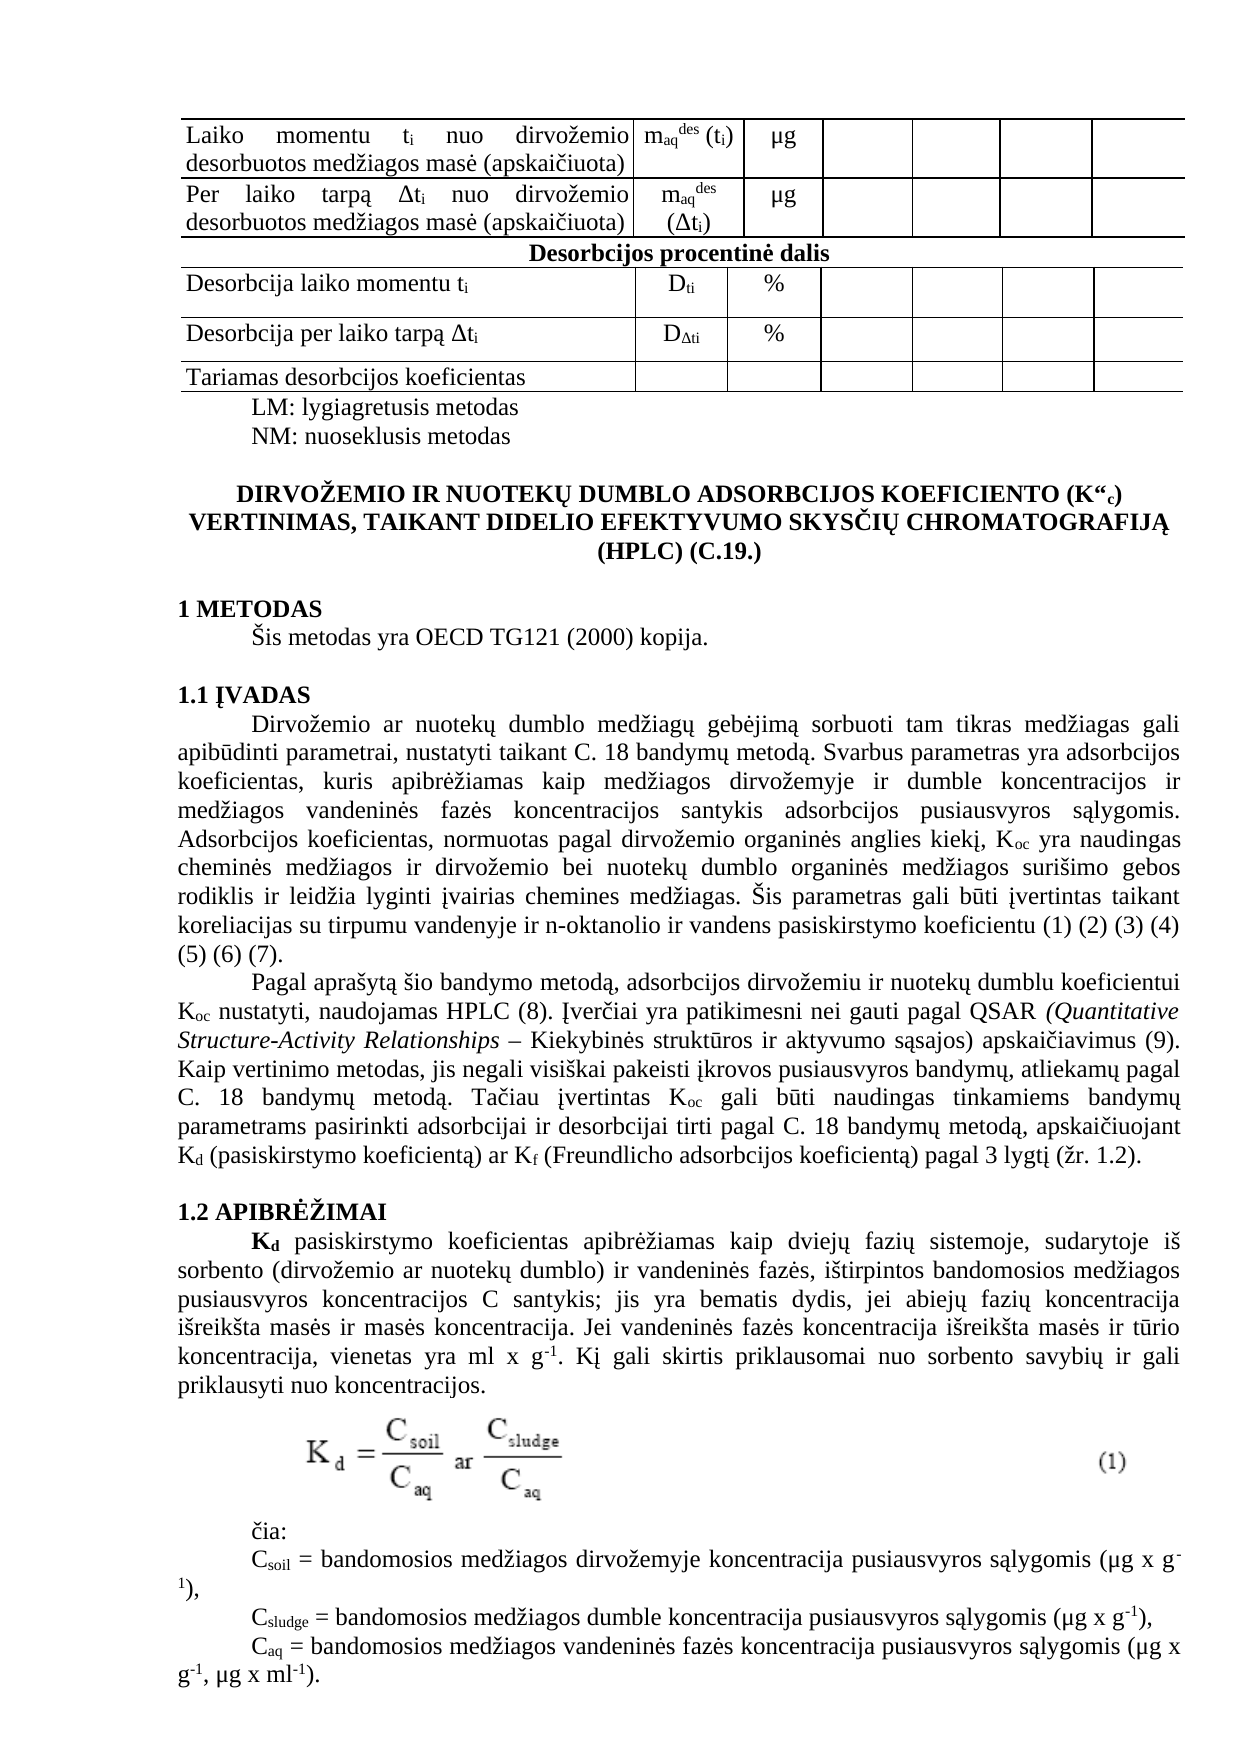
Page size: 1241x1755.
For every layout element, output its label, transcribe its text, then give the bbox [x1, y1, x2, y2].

table_header % [728, 268, 820, 317]
table_cell [1001, 120, 1091, 177]
table_header [913, 268, 1002, 317]
table_cell μg [745, 179, 822, 236]
text Kd pasiskirstymo koeficientas apibrėžiamas kaip dviejų fazių sistemoje, sudarytoje iš sorbento (dirvožemio ar nuotekų dumblo) ir vandeninės fazės, ištirpintos bandomosios medžiagos pusiausvyros koncentracijos C santykis; jis yra bematis dydis, jei abiejų fazių koncentracija išreikšta masės ir masės koncentracija. Jei vandeninės fazės koncentracija išreikšta masės ir tūrio koncentracija, vienetas yra ml x g-1. Kį gali skirtis priklausomai nuo sorbento savybių ir gali priklausyti nuo koncentracijos. [177, 1226, 1181, 1399]
text Desorbcijos procentinė dalis [177, 238, 1181, 267]
table_cell [1093, 120, 1185, 177]
table_cell Desorbcija per laiko tarpą Δti [181, 318, 635, 361]
text LM: lygiagretusis metodas [177, 392, 1181, 421]
table_cell [908, 362, 912, 391]
text 1 METODAS [177, 594, 1181, 622]
text 1.2 APIBRĖŽIMAI [177, 1197, 1181, 1226]
text Dirvožemio ar nuotekų dumblo medžiagų gebėjimą sorbuoti tam tikras medžiagas gali apibūdinti parametrai, nustatyti taikant C. 18 bandymų metodą. Svarbus parametras yra adsorbcijos koeficientas, kuris apibrėžiamas kaip medžiagos dirvožemyje ir dumble koncentracijos ir medžiagos vandeninės fazės koncentracijos santykis adsorbcijos pusiausvyros sąlygomis. Adsorbcijos koeficientas, normuotas pagal dirvožemio organinės anglies kiekį, Koc yra naudingas cheminės medžiagos ir dirvožemio bei nuotekų dumblo organinės medžiagos surišimo gebos rodiklis ir leidžia lyginti įvairias chemines medžiagas. Šis parametras gali būti įvertintas taikant koreliacijas su tirpumu vandenyje ir n-oktanolio ir vandens pasiskirstymo koeficientu (1) (2) (3) (4) (5) (6) (7). [177, 709, 1181, 967]
text 1.1 ĮVADAS [177, 680, 1181, 709]
table_cell μg [745, 120, 822, 177]
text Šis metodas yra OECD TG121 (2000) kopija. [177, 622, 1181, 651]
text DIRVOŽEMIO IR NUOTEKŲ DUMBLO ADSORBCIJOS KOEFICIENTO (K“c) VERTINIMAS, TAIKANT DIDELIO EFEKTYVUMO SKYSČIŲ CHROMATOGRAFIJĄ (HPLC) (C.19.) [177, 479, 1181, 565]
table_cell [1089, 362, 1093, 391]
table_header [1095, 268, 1183, 317]
table_cell [913, 318, 1002, 361]
table_cell [1003, 318, 1093, 361]
table_cell [723, 362, 727, 391]
text čia: [177, 1516, 1181, 1544]
text NM: nuoseklusis metodas [177, 421, 1181, 450]
table_cell [1179, 362, 1183, 391]
table_header [822, 268, 912, 317]
table_header Dti [636, 268, 727, 317]
table_cell maqdes (ti) [634, 120, 743, 177]
table_cell [824, 179, 912, 236]
table_cell [913, 179, 999, 236]
table_cell [824, 120, 912, 177]
table_cell % [728, 318, 820, 361]
table_cell [1093, 179, 1185, 236]
text Csludge = bandomosios medžiagos dumble koncentracija pusiausvyros sąlygomis (μg x g-1), [177, 1602, 1181, 1631]
text Pagal aprašytą šio bandymo metodą, adsorbcijos dirvožemiu ir nuotekų dumblu koeficientui Koc nustatyti, naudojamas HPLC (8). Įverčiai yra patikimesni nei gauti pagal QSAR (Quantitative Structure-Activity Relationships – Kiekybinės struktūros ir aktyvumo sąsajos) apskaičiavimus (9). Kaip vertinimo metodas, jis negali visiškai pakeisti įkrovos pusiausvyros bandymų, atliekamų pagal C. 18 bandymų metodą. Tačiau įvertintas Koc gali būti naudingas tinkamiems bandymų parametrams pasirinkti adsorbcijai ir desorbcijai tirti pagal C. 18 bandymų metodą, apskaičiuojant Kd (pasiskirstymo koeficientą) ar Kf (Freundlicho adsorbcijos koeficientą) pagal 3 lygtį (žr. 1.2). [177, 967, 1181, 1169]
table_header [1003, 268, 1093, 317]
table_cell [913, 120, 999, 177]
text Csoil = bandomosios medžiagos dirvožemyje koncentracija pusiausvyros sąlygomis (μg x g-1), [177, 1544, 1181, 1602]
table_cell DΔti [636, 318, 727, 361]
table_header Desorbcija laiko momentu ti [181, 268, 635, 317]
text Caq = bandomosios medžiagos vandeninės fazės koncentracija pusiausvyros sąlygomis (μg x g-1, μg x ml-1). [177, 1631, 1181, 1688]
table_cell [998, 362, 1002, 391]
table_cell [822, 318, 912, 361]
table_cell [1095, 318, 1183, 361]
table_cell [1001, 179, 1091, 236]
